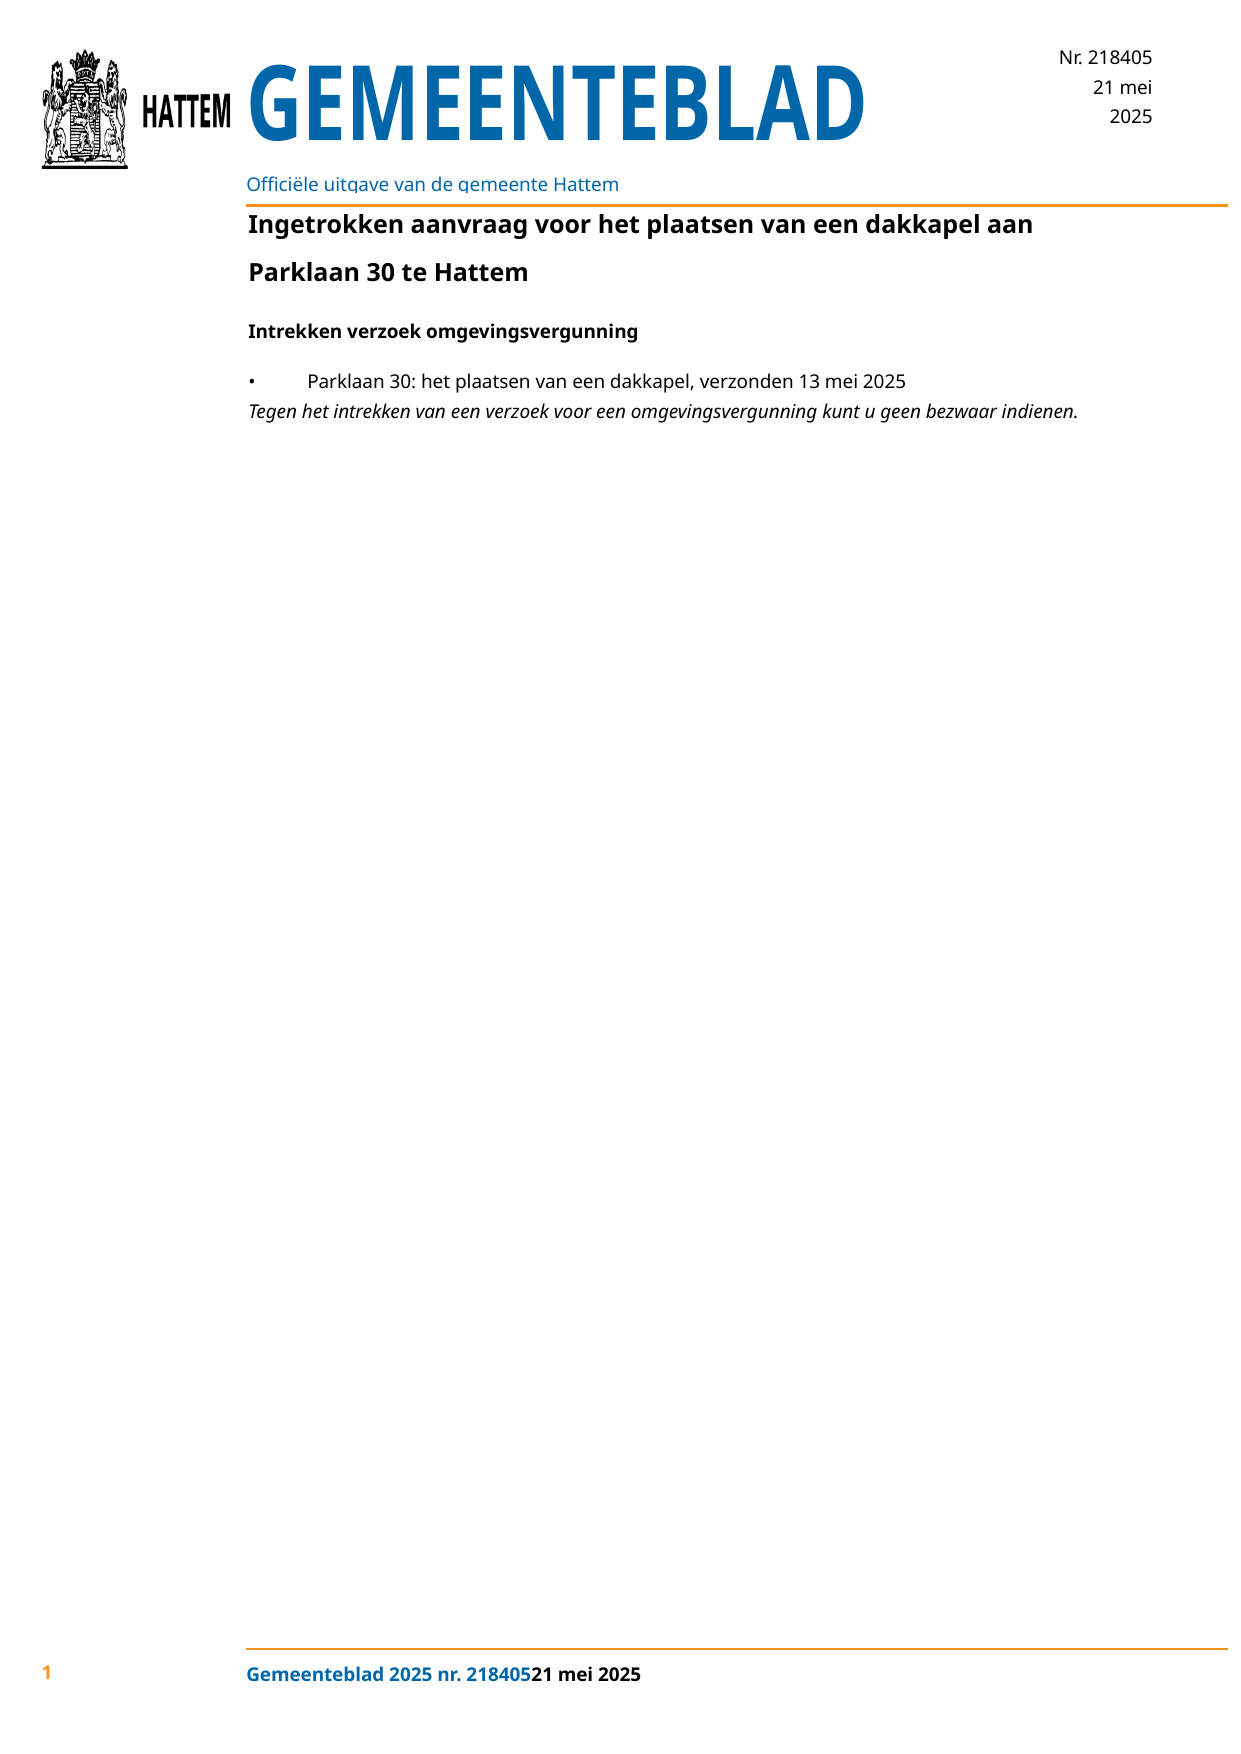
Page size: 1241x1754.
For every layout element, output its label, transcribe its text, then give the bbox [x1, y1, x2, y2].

text Tegen het intrekken van een verzoek voor een omgevingsvergunning kunt u geen bezwaar indienen. [248, 398, 1152, 424]
picture [41, 47, 231, 172]
text Intrekken verzoek omgevingsvergunning [248, 318, 1152, 344]
text Ingetrokken aanvraag voor het plaatsen van een dakkapel aan Parklaan 30 te Hattem [248, 207, 1152, 288]
list Parklaan 30: het plaatsen van een dakkapel, verzonden 13 mei 2025 [248, 368, 1152, 394]
